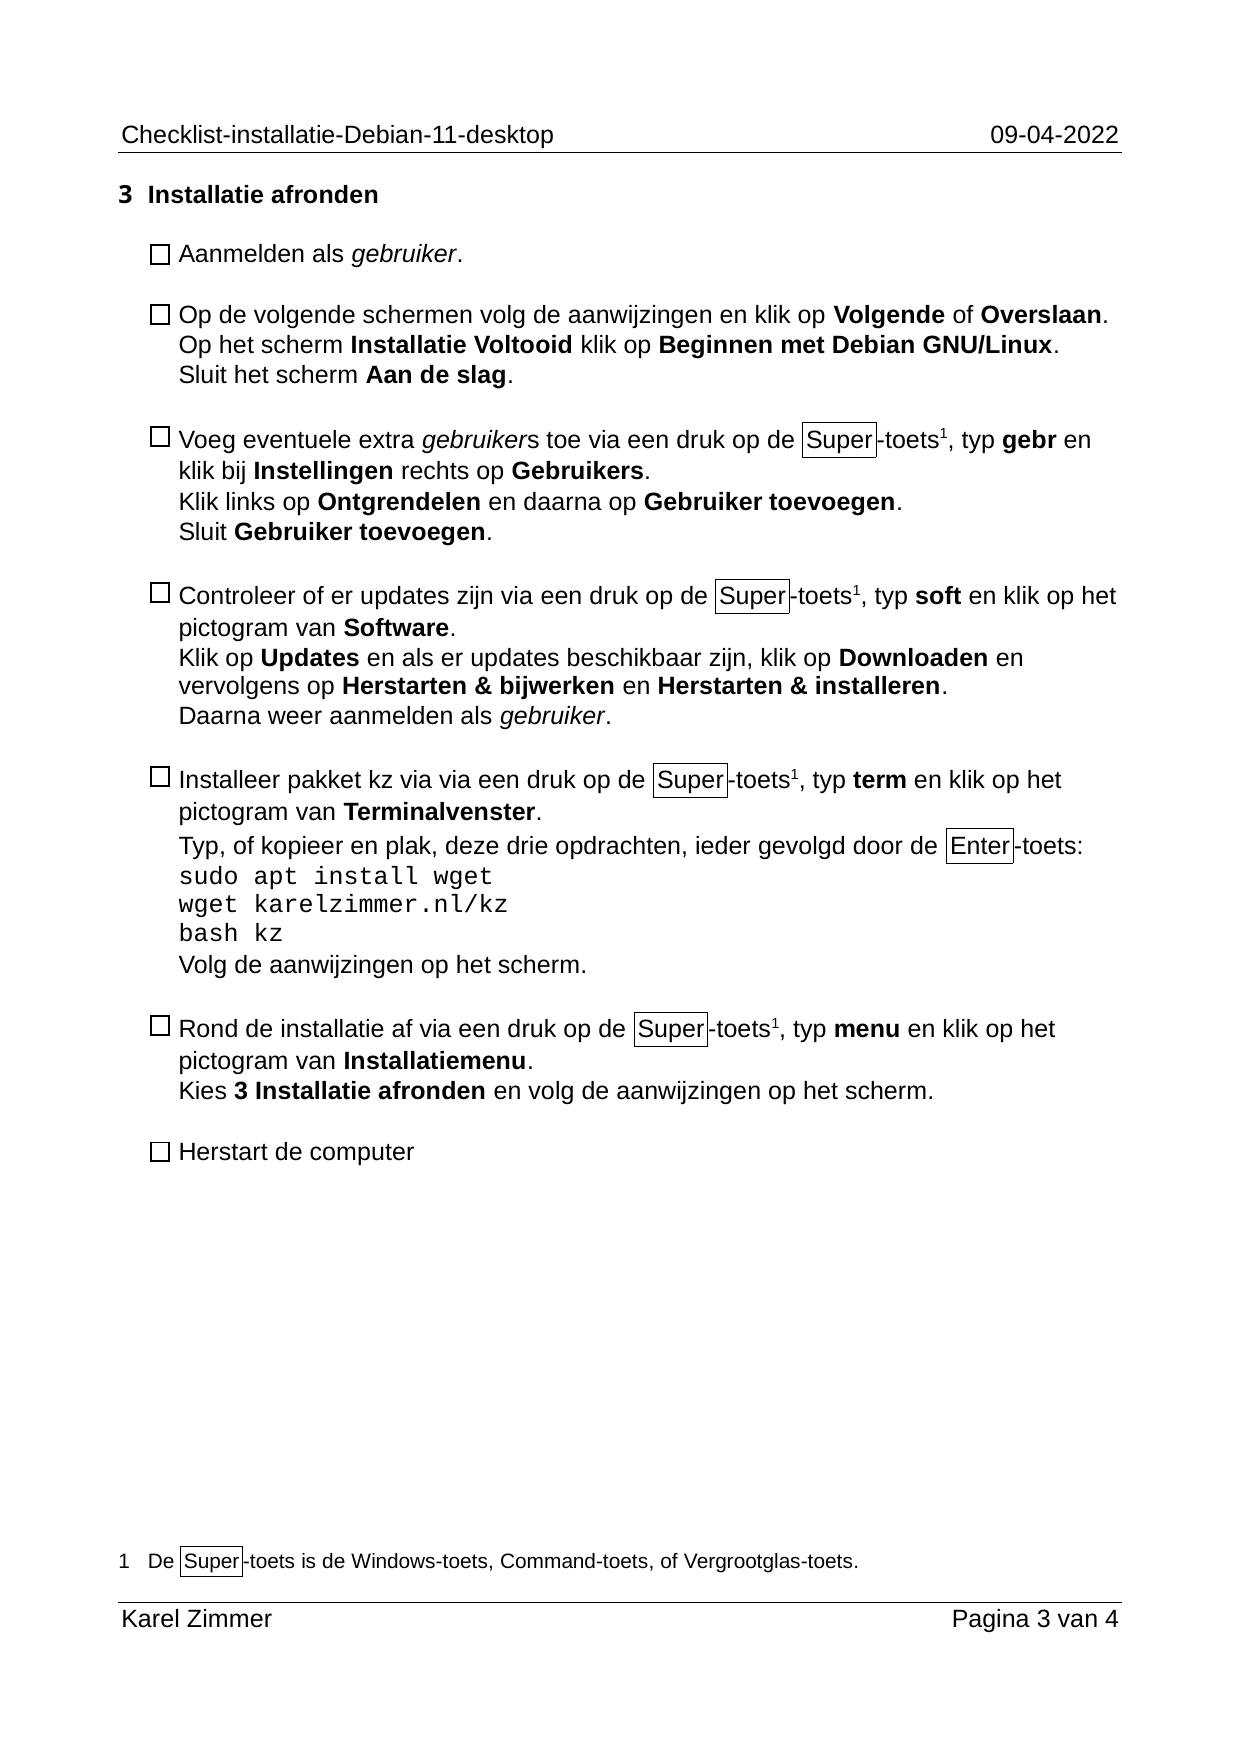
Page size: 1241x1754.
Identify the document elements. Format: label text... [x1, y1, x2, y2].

table_cell [177, 980, 1121, 1011]
table_cell [141, 577, 177, 643]
table_cell [177, 391, 1121, 421]
table_cell [141, 517, 177, 547]
table_cell [141, 330, 177, 360]
table_cell [141, 643, 177, 701]
table_cell [141, 1076, 177, 1106]
table_cell [141, 1106, 177, 1137]
table_cell [141, 547, 177, 577]
table_cell Herstart de computer [177, 1137, 1121, 1167]
table_cell Sluit het scherm Aan de slag. [177, 360, 1121, 391]
table_cell [141, 731, 177, 762]
table_cell [141, 300, 177, 330]
table_cell Rond de installatie af via een druk op de Super-toets1, typ menu en klik op het pictogram van Installatiemenu. [177, 1011, 1121, 1076]
table_cell [141, 421, 177, 486]
table_header Aanmelden als gebruiker. [177, 239, 1121, 269]
table_cell [177, 269, 1121, 300]
table_cell Kies 3 Installatie afronden en volg de aanwijzingen op het scherm. [177, 1076, 1121, 1106]
table_cell [177, 547, 1121, 577]
table_cell Installeer pakket kz via via een druk op de Super-toets1, typ term en klik op het pictogram van Terminalvenster. [177, 762, 1121, 827]
table_cell Op het scherm Installatie Voltooid klik op Beginnen met Debian GNU/Linux. [177, 330, 1121, 360]
table_cell [141, 762, 177, 827]
table_cell Klik links op Ontgrendelen en daarna op Gebruiker toevoegen. [177, 486, 1121, 517]
table_cell [141, 269, 177, 300]
table_cell [141, 980, 177, 1011]
table_cell [141, 950, 177, 980]
table_cell Sluit Gebruiker toevoegen. [177, 517, 1121, 547]
table_cell [141, 360, 177, 391]
table_cell Controleer of er updates zijn via een druk op de Super-toets1, typ soft en klik op het pictogram van Software. [177, 577, 1121, 643]
table_cell Volg de aanwijzingen op het scherm. [177, 950, 1121, 980]
table_cell Daarna weer aanmelden als gebruiker. [177, 701, 1121, 731]
table_cell Op de volgende schermen volg de aanwijzingen en klik op Volgende of Overslaan. [177, 300, 1121, 330]
table_cell [177, 731, 1121, 762]
table_cell [141, 1011, 177, 1076]
table_cell [141, 701, 177, 731]
list Installatie afronden [118, 177, 1122, 211]
table_header [141, 239, 177, 269]
table_cell [141, 486, 177, 517]
table_cell [177, 1106, 1121, 1137]
table_cell [141, 827, 177, 950]
table_cell Klik op Updates en als er updates beschikbaar zijn, klik op Downloaden en vervolgens op Herstarten & bijwerken en Herstarten & installeren. [177, 643, 1121, 701]
table_cell [141, 391, 177, 421]
table_cell Voeg eventuele extra gebruikers toe via een druk op de Super-toets, typ gebr en klik bij Instellingen rechts op Gebruikers. [177, 421, 1121, 486]
table_cell [141, 1137, 177, 1167]
table_cell Typ, of kopieer en plak, deze drie opdrachten, ieder gevolgd door de Enter-toets: sudo apt install wget wget karelzimmer.nl/kz bash kz [177, 827, 1121, 950]
